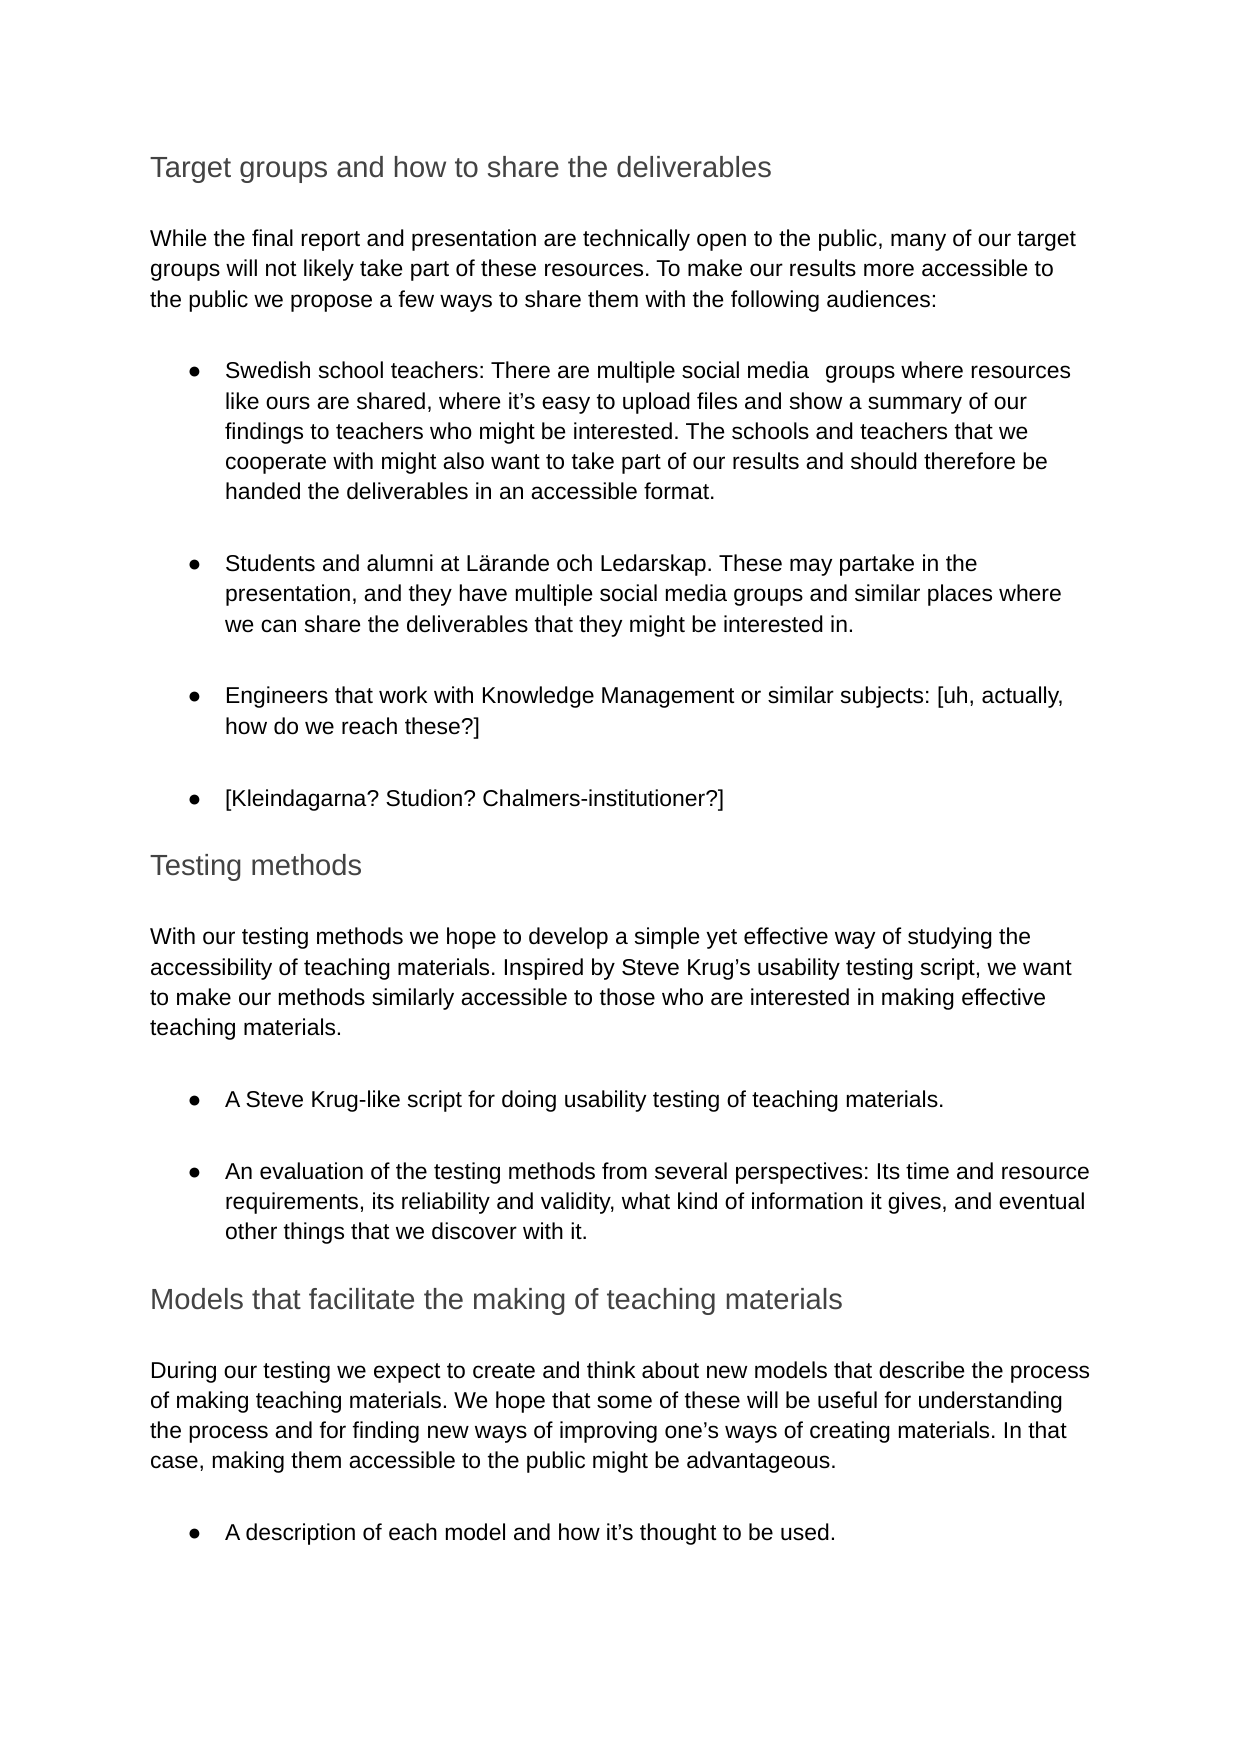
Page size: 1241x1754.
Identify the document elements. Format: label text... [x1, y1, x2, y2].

subtitle Testing methods [150, 848, 1090, 882]
list [Kleindagarna? Studion? Chalmers-institutioner?] [187, 784, 1090, 811]
text During our testing we expect to create and think about new models that describe the process of making teaching materials. We hope that some of these will be useful for understanding the process and for finding new ways of improving one’s ways of creating materials. In that case, making them accessible to the public might be advantageous. [150, 1357, 1090, 1474]
list Students and alumni at Lärande och Ledarskap. These may partake in the presentation, and they have multiple social media groups and similar places where we can share the deliverables that they might be interested in. [187, 550, 1090, 637]
subtitle Target groups and how to share the deliverables [150, 150, 1090, 183]
text While the final report and presentation are technically open to the public, many of our target groups will not likely take part of these resources. To make our results more accessible to the public we propose a few ways to share them with the following audiences: [150, 225, 1090, 312]
list An evaluation of the testing methods from several perspectives: Its time and resource requirements, its reliability and validity, what kind of information it gives, and eventual other things that we discover with it. [187, 1158, 1090, 1244]
text With our testing methods we hope to develop a simple yet effective way of studying the accessibility of teaching materials. Inspired by Steve Krug’s usability testing script, we want to make our methods similarly accessible to those who are interested in making effective teaching materials. [150, 923, 1090, 1040]
subtitle Models that facilitate the making of teaching materials [150, 1282, 1090, 1315]
list Engineers that work with Knowledge Management or similar subjects: [uh, actually, how do we reach these?] [187, 682, 1090, 739]
list Swedish school teachers: There are multiple social media groups where resources like ours are shared, where it’s easy to upload files and show a summary of our findings to teachers who might be interested. The schools and teachers that we cooperate with might also want to take part of our results and should therefore be handed the deliverables in an accessible format. [187, 357, 1090, 505]
list A Steve Krug-like script for doing usability testing of teaching materials. [187, 1086, 1090, 1112]
list A description of each model and how it’s thought to be used. [187, 1519, 1090, 1546]
